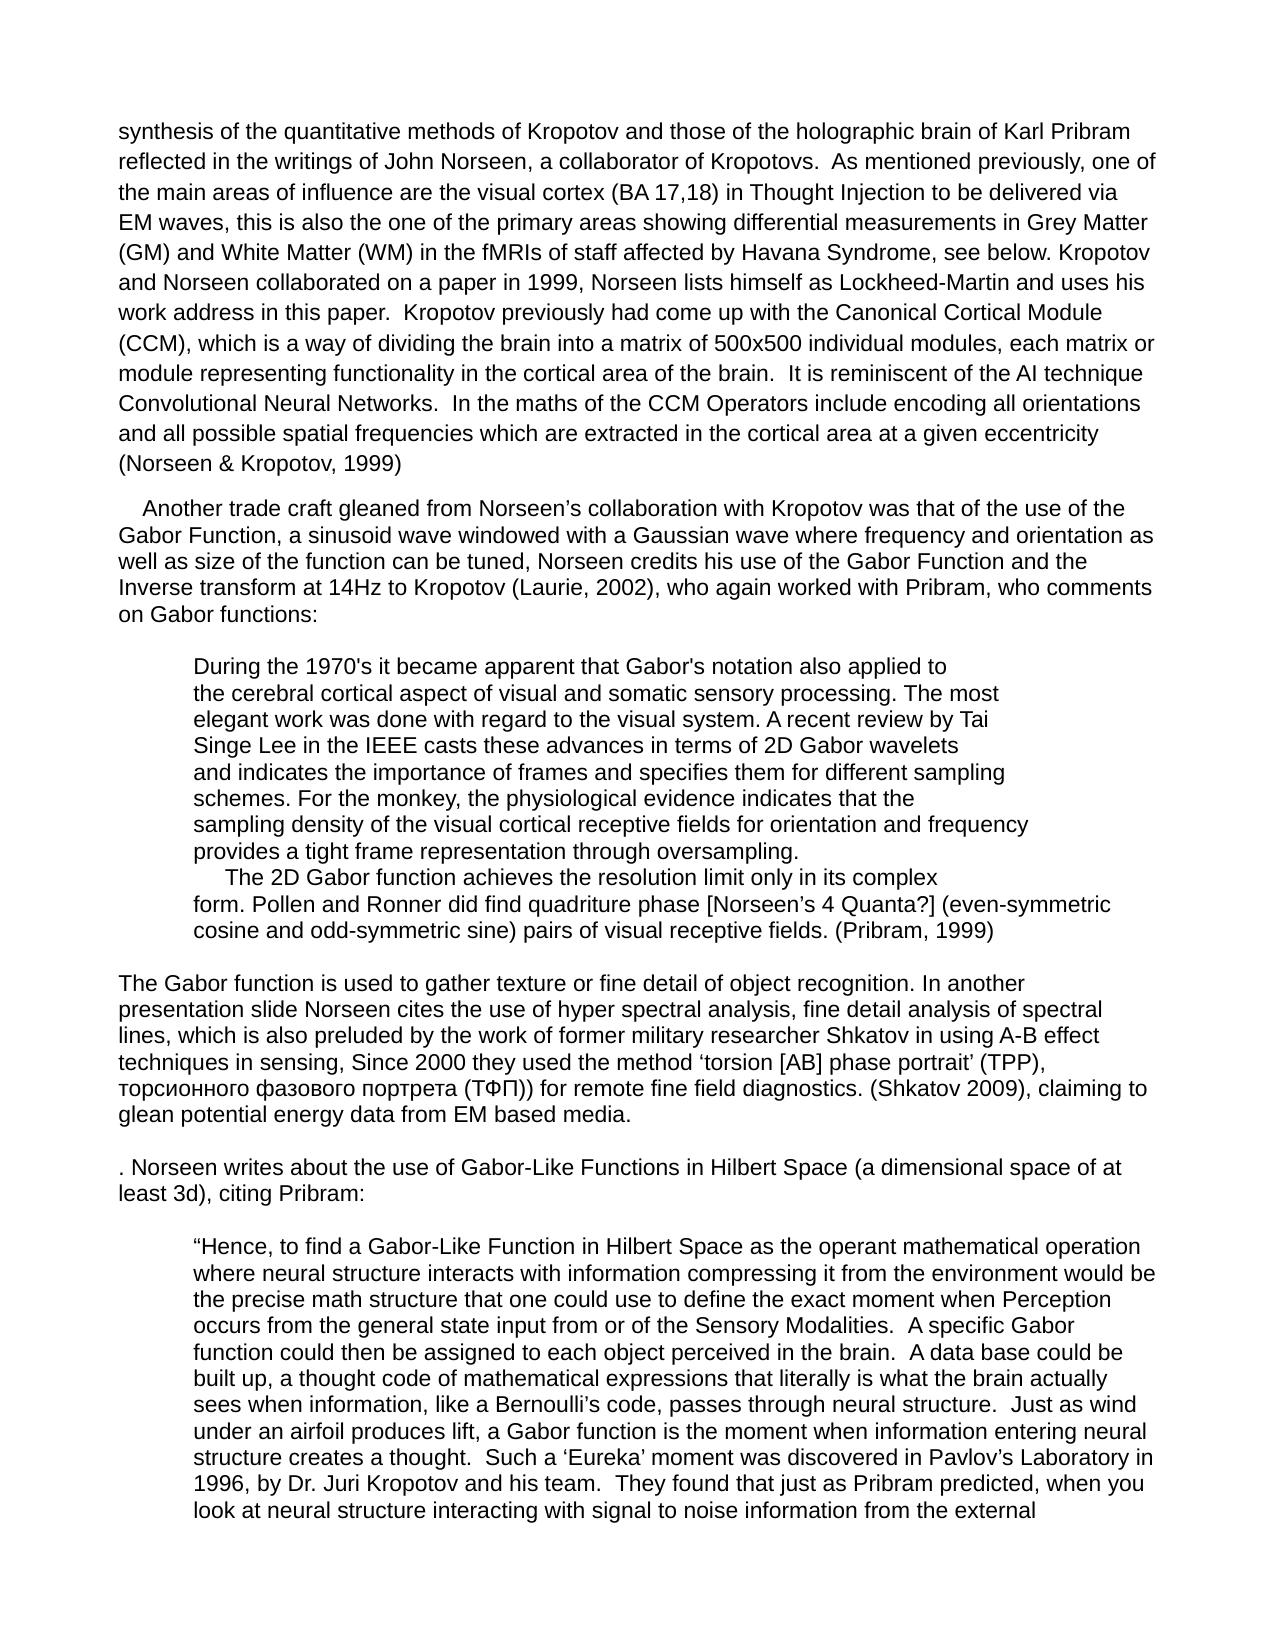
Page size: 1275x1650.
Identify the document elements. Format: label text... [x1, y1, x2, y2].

text sampling density of the visual cortical receptive fields for orientation and frequency [193, 811, 1157, 838]
text the cerebral cortical aspect of visual and somatic sensory processing. The most [193, 680, 1157, 706]
text Another trade craft gleaned from Norseen’s collaboration with Kropotov was that of the use of the Gabor Function, a sinusoid wave windowed with a Gaussian wave where frequency and orientation as well as size of the function can be tuned, Norseen credits his use of the Gabor Function and the Inverse transform at 14Hz to Kropotov (Laurie, 2002), who again worked with Pribram, who comments on Gabor functions: [118, 495, 1157, 627]
text Singe Lee in the IEEE casts these advances in terms of 2D Gabor wavelets [193, 732, 1157, 759]
text and indicates the importance of frames and specifies them for different sampling [193, 759, 1157, 785]
text form. Pollen and Ronner did find quadriture phase [Norseen’s 4 Quanta?] (even-symmetric cosine and odd-symmetric sine) pairs of visual receptive fields. (Pribram, 1999) [193, 891, 1157, 943]
text . Norseen writes about the use of Gabor-Like Functions in Hilbert Space (a dimensional space of at least 3d), citing Pribram: [118, 1154, 1157, 1207]
text provides a tight frame representation through oversampling. [193, 838, 1157, 864]
text elegant work was done with regard to the visual system. A recent review by Tai [193, 706, 1157, 732]
text During the 1970's it became apparent that Gabor's notation also applied to [193, 653, 1157, 680]
text The Gabor function is used to gather texture or fine detail of object recognition. In another presentation slide Norseen cites the use of hyper spectral analysis, fine detail analysis of spectral lines, which is also preluded by the work of former military researcher Shkatov in using A-B effect techniques in sensing, Since 2000 they used the method ‘torsion [AB] phase portrait’ (TPP), торсионного фазового портрета (ТФП)) for remote fine field diagnostics. (Shkatov 2009), claiming to glean potential energy data from EM based media. [118, 969, 1157, 1128]
text The 2D Gabor function achieves the resolution limit only in its complex [193, 864, 1157, 891]
text schemes. For the monkey, the physiological evidence indicates that the [193, 785, 1157, 811]
text synthesis of the quantitative methods of Kropotov and those of the holographic brain of Karl Pribram reflected in the writings of John Norseen, a collaborator of Kropotovs. As mentioned previously, one of the main areas of influence are the visual cortex (BA 17,18) in Thought Injection to be delivered via EM waves, this is also the one of the primary areas showing differential measurements in Grey Matter (GM) and White Matter (WM) in the fMRIs of staff affected by Havana Syndrome, see below. Kropotov and Norseen collaborated on a paper in 1999, Norseen lists himself as Lockheed-Martin and uses his work address in this paper. Kropotov previously had come up with the Canonical Cortical Module (CCM), which is a way of dividing the brain into a matrix of 500x500 individual modules, each matrix or module representing functionality in the cortical area of the brain. It is reminiscent of the AI technique Convolutional Neural Networks. In the maths of the CCM Operators include encoding all orientations and all possible spatial frequencies which are extracted in the cortical area at a given eccentricity (Norseen & Kropotov, 1999) [118, 118, 1157, 477]
text “Hence, to find a Gabor-Like Function in Hilbert Space as the operant mathematical operation where neural structure interacts with information compressing it from the environment would be the precise math structure that one could use to define the exact moment when Perception occurs from the general state input from or of the Sensory Modalities. A specific Gabor function could then be assigned to each object perceived in the brain. A data base could be built up, a thought code of mathematical expressions that literally is what the brain actually sees when information, like a Bernoulli’s code, passes through neural structure. Just as wind under an airfoil produces lift, a Gabor function is the moment when information entering neural structure creates a thought. Such a ‘Eureka’ moment was discovered in Pavlov’s Laboratory in 1996, by Dr. Juri Kropotov and his team. They found that just as Pribram predicted, when you look at neural structure interacting with signal to noise information from the external [193, 1233, 1157, 1523]
